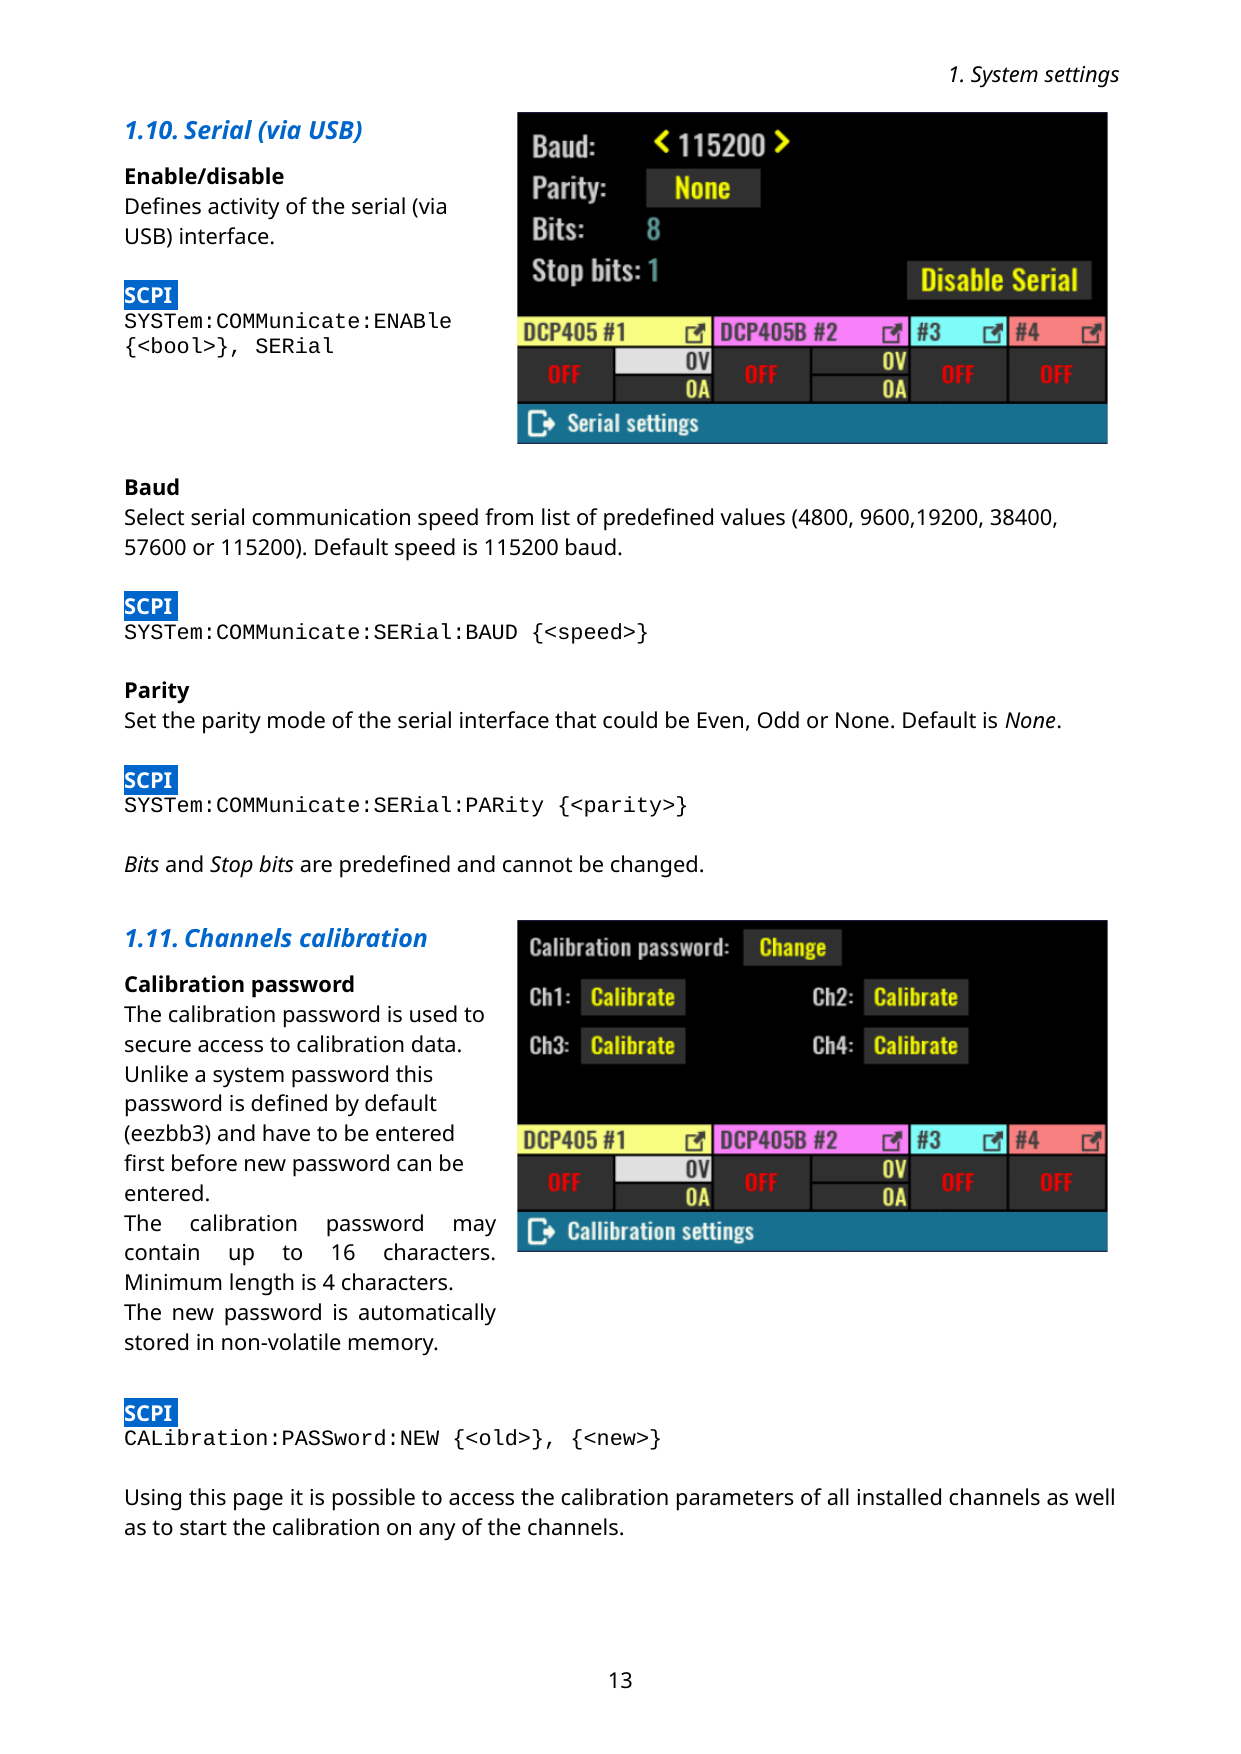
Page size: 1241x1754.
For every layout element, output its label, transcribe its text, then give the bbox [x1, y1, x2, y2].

table_header [502, 107, 1123, 443]
table_cell Baud Select serial communication speed from list of predefined values (4800, 9600,19200, 38400, 57600 or 115200). Default speed is 115200 baud. SCPI SYSTem:COMMunicate:SERial:BAUD {<speed>} Parity Set the parity mode of the serial interface that could be Even, Odd or None. Default is None. SCPI SYSTem:COMMunicate:SERial:PARity {<parity>} Bits and Stop bits are predefined and cannot be changed. [118, 466, 1123, 885]
table_header [502, 444, 1123, 466]
picture [517, 920, 1108, 1252]
table_header Serial (via USB) Enable/disable Defines activity of the serial (via USB) interface. SCPI SYSTem:COMMunicate:ENABle {<bool>}, SERial [118, 107, 502, 466]
table_header Channels calibration Calibration password The calibration password is used to secure access to calibration data. Unlike a system password this password is defined by default (eezbb3) and have to be entered first before new password can be entered. The calibration password may contain up to 16 characters. Minimum length is 4 characters. The new password is automatically stored in non-volatile memory. [118, 915, 502, 1392]
table_header [502, 915, 1123, 1392]
picture [517, 112, 1108, 444]
table_cell SCPI CALibration:PASSword:NEW {<old>}, {<new>} Using this page it is possible to access the calibration parameters of all installed channels as well as to start the calibration on any of the channels. [118, 1392, 1123, 1577]
